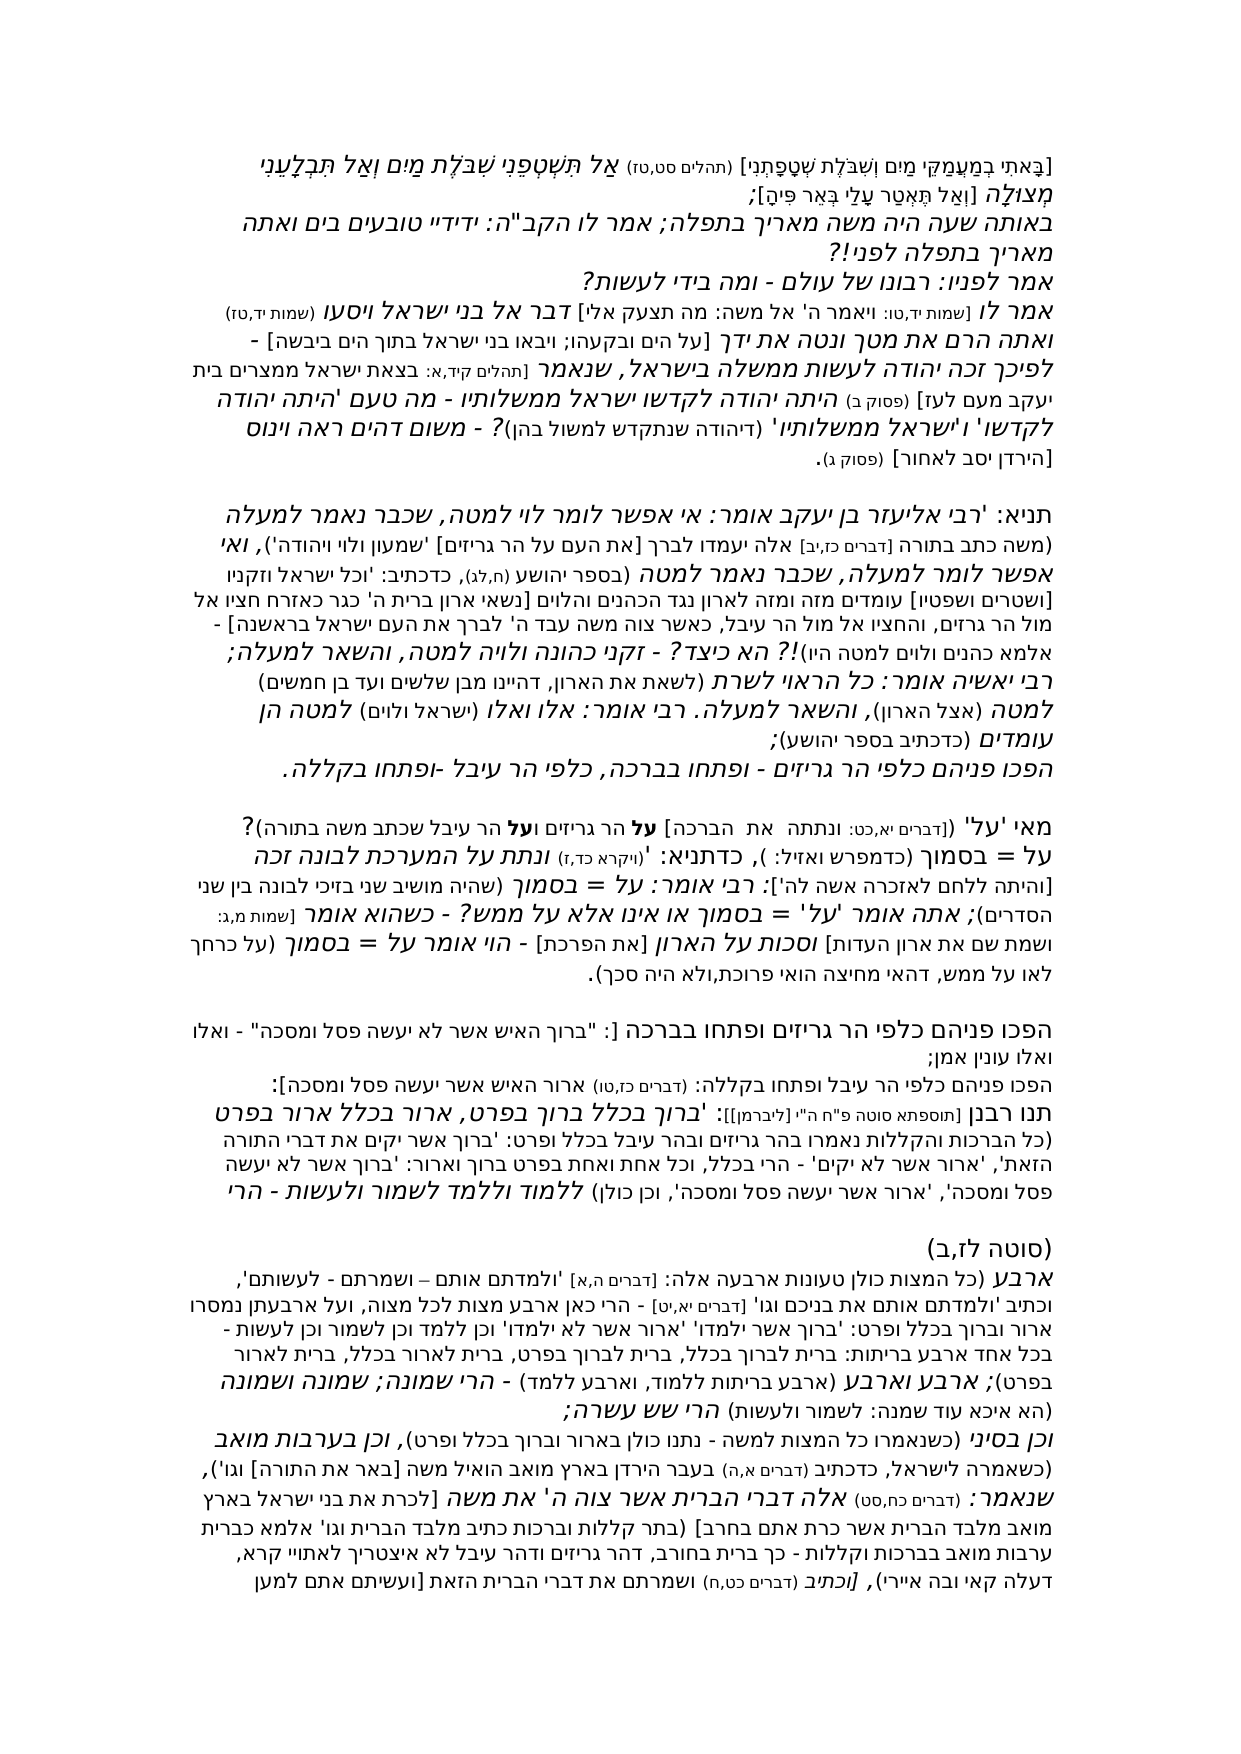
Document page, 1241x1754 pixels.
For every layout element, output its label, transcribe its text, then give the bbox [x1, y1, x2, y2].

text (סוטה לז,ב) [187, 1234, 1053, 1263]
text הפכו פניהם כלפי הר עיבל ופתחו בקללה: (דברים כז,טו) ארור האיש אשר יעשה פסל ומסכה]: [187, 1069, 1053, 1098]
text מאי 'על' ([דברים יא,כט: ונתתה את הברכה] על הר גריזים ועל הר עיבל שכתב משה בתורה)? [187, 812, 1053, 841]
text [בָּאתִי בְמַעֲמַקֵּי מַיִם וְשִׁבֹּלֶת שְׁטָפָתְנִי] (תהלים סט,טז) אַל תִּשְׁטְפֵנִי שִׁבֹּלֶת מַיִם וְאַל תִּבְלָעֵנִי מְצוּלָה [וְאַל תֶּאְטַר עָלַי בְּאֵר פִּיהָ]; [187, 150, 1053, 208]
text תנו רבנן [תוספתא סוטה פ"ח ה"י [ליברמן]]: 'ברוך בכלל ברוך בפרט, ארור בכלל ארור בפרט (כל הברכות והקללות נאמרו בהר גריזים ובהר עיבל בכלל ופרט: 'ברוך אשר יקים את דברי התורה הזאת', 'ארור אשר לא יקים' - הרי בכלל, וכל אחת ואחת בפרט ברוך וארור: 'ברוך אשר לא יעשה פסל ומסכה', 'ארור אשר יעשה פסל ומסכה', וכן כולן) ללמוד וללמד לשמור ולעשות - הרי [187, 1098, 1053, 1206]
text ארבע (כל המצות כולן טעונות ארבעה אלה: [דברים ה,א] 'ולמדתם אותם – ושמרתם - לעשותם', וכתיב 'ולמדתם אותם את בניכם וגו' [דברים יא,יט] - הרי כאן ארבע מצות לכל מצוה, ועל ארבעתן נמסרו ארור וברוך בכלל ופרט: 'ברוך אשר ילמדו' 'ארור אשר לא ילמדו' וכן ללמד וכן לשמור וכן לעשות - בכל אחד ארבע בריתות: ברית לברוך בכלל, ברית לברוך בפרט, ברית לארור בכלל, ברית לארור בפרט); ארבע וארבע (ארבע בריתות ללמוד, וארבע ללמד) - הרי שמונה; שמונה ושמונה (הא איכא עוד שמנה: לשמור ולעשות) הרי שש עשרה; [187, 1263, 1053, 1424]
text הפכו פניהם כלפי הר גריזים ופתחו בברכה [: "ברוך האיש אשר לא יעשה פסל ומסכה" - ואלו ואלו עונין אמן; [187, 1016, 1053, 1069]
text תניא: 'רבי אליעזר בן יעקב אומר: אי אפשר לומר לוי למטה, שכבר נאמר למעלה (משה כתב בתורה [דברים כז,יב] אלה יעמדו לברך [את העם על הר גריזים] 'שמעון ולוי ויהודה'), ואי אפשר לומר למעלה, שכבר נאמר למטה (בספר יהושע (ח,לג), כדכתיב: 'וכל ישראל וזקניו [ושטרים ושפטיו] עומדים מזה ומזה לארון נגד הכהנים והלוים [נשאי ארון ברית ה' כגר כאזרח חציו אל מול הר גרזים, והחציו אל מול הר עיבל, כאשר צוה משה עבד ה' לברך את העם ישראל בראשנה] - אלמא כהנים ולוים למטה היו)!? הא כיצד? - זקני כהונה ולויה למטה, והשאר למעלה; [187, 500, 1053, 666]
text אמר לו [שמות יד,טו: ויאמר ה' אל משה: מה תצעק אלי] דבר אל בני ישראל ויסעו (שמות יד,טז) ואתה הרם את מטך ונטה את ידך [על הים ובקעהו; ויבאו בני ישראל בתוך הים ביבשה] - לפיכך זכה יהודה לעשות ממשלה בישראל, שנאמר [תהלים קיד,א: בצאת ישראל ממצרים בית יעקב מעם לעז] (פסוק ב) היתה יהודה לקדשו ישראל ממשלותיו - מה טעם 'היתה יהודה לקדשו' ו'ישראל ממשלותיו' (דיהודה שנתקדש למשול בהן)? - משום דהים ראה וינוס [הירדן יסב לאחור] (פסוק ג). [187, 296, 1053, 472]
text וכן בסיני (כשנאמרו כל המצות למשה - נתנו כולן בארור וברוך בכלל ופרט), וכן בערבות מואב (כשאמרה לישראל, כדכתיב (דברים א,ה) בעבר הירדן בארץ מואב הואיל משה [באר את התורה] וגו'), שנאמר: (דברים כח,סט) אלה דברי הברית אשר צוה ה' את משה [לכרת את בני ישראל בארץ מואב מלבד הברית אשר כרת אתם בחרב] (בתר קללות וברכות כתיב מלבד הברית וגו' אלמא כברית ערבות מואב בברכות וקללות - כך ברית בחורב, דהר גריזים ודהר עיבל לא איצטריך לאתויי קרא, דעלה קאי ובה איירי), [וכתיב (דברים כט,ח) ושמרתם את דברי הברית הזאת [ועשיתם אתם למען [187, 1424, 1053, 1595]
text אמר לפניו: רבונו של עולם - ומה בידי לעשות? [187, 267, 1053, 296]
text על = בסמוך (כדמפרש ואזיל: ), כדתניא: '(ויקרא כד,ז) ונתת על המערכת לבונה זכה [והיתה ללחם לאזכרה אשה לה']: רבי אומר: על = בסמוך (שהיה מושיב שני בזיכי לבונה בין שני הסדרים); אתה אומר 'על' = בסמוך או אינו אלא על ממש? - כשהוא אומר [שמות מ,ג: ושמת שם את ארון העדות] וסכות על הארון [את הפרכת] - הוי אומר על = בסמוך (על כרחך לאו על ממש, דהאי מחיצה הואי פרוכת,ולא היה סכך). [187, 841, 1053, 987]
text באותה שעה היה משה מאריך בתפלה; אמר לו הקב"ה: ידידיי טובעים בים ואתה מאריך בתפלה לפני!? [187, 208, 1053, 267]
text רבי יאשיה אומר: כל הראוי לשרת (לשאת את הארון, דהיינו מבן שלשים ועד בן חמשים) למטה (אצל הארון), והשאר למעלה. רבי אומר: אלו ואלו (ישראל ולוים) למטה הן עומדים (כדכתיב בספר יהושע); [187, 666, 1053, 754]
text הפכו פניהם כלפי הר גריזים - ופתחו בברכה, כלפי הר עיבל -ופתחו בקללה. [187, 754, 1053, 783]
